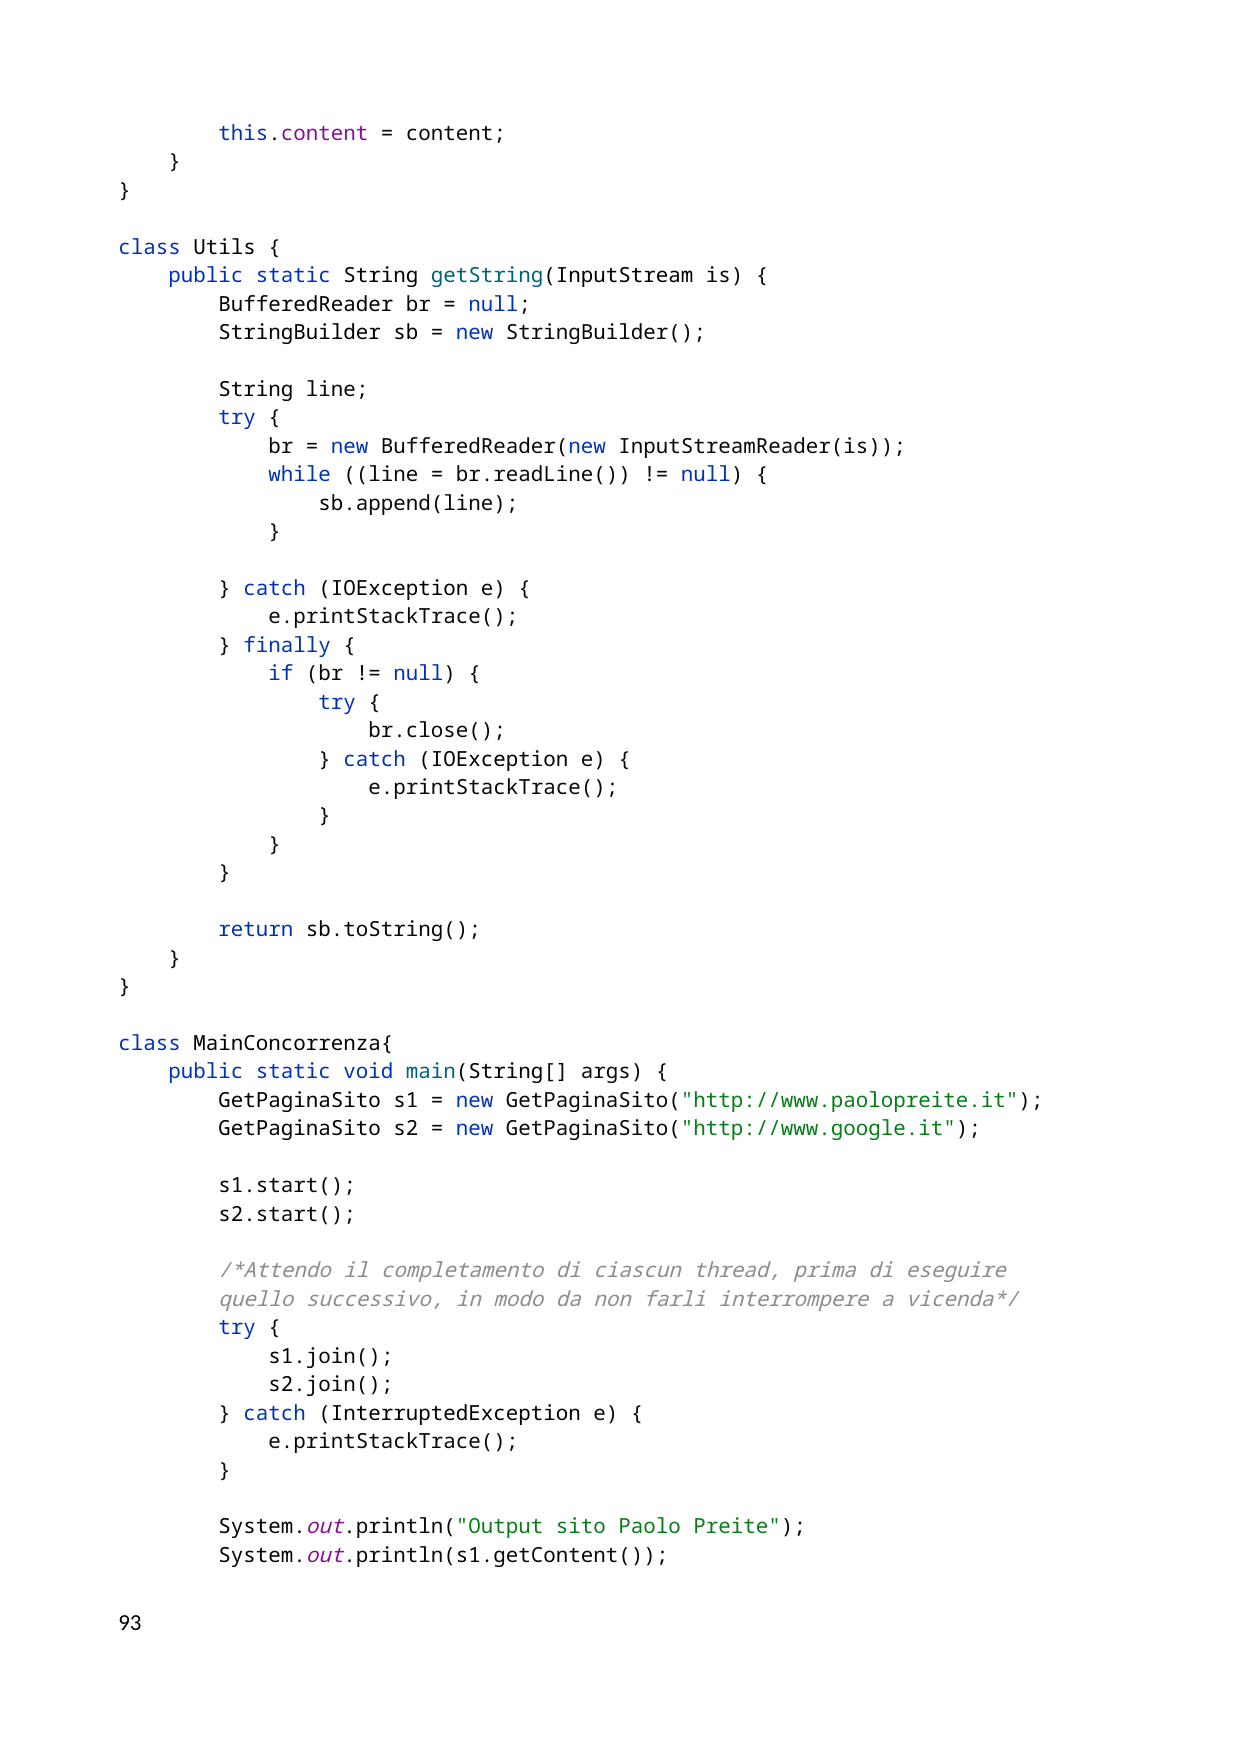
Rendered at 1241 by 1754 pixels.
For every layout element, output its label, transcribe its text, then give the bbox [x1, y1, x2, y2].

text this.content = content; } } class Utils { public static String getString(InputStream is) { BufferedReader br = null; StringBuilder sb = new StringBuilder(); String line; try { br = new BufferedReader(new InputStreamReader(is)); while ((line = br.readLine()) != null) { sb.append(line); } } catch (IOException e) { e.printStackTrace(); } finally { if (br != null) { try { br.close(); } catch (IOException e) { e.printStackTrace(); } } } return sb.toString(); } } class MainConcorrenza{ public static void main(String[] args) { GetPaginaSito s1 = new GetPaginaSito("http://www.paolopreite.it"); GetPaginaSito s2 = new GetPaginaSito("http://www.google.it"); s1.start(); s2.start(); /*Attendo il completamento di ciascun thread, prima di eseguire quello successivo, in modo da non farli interrompere a vicenda*/ try { s1.join(); s2.join(); } catch (InterruptedException e) { e.printStackTrace(); } System.out.println("Output sito Paolo Preite"); System.out.println(s1.getContent()); [118, 118, 1122, 1568]
